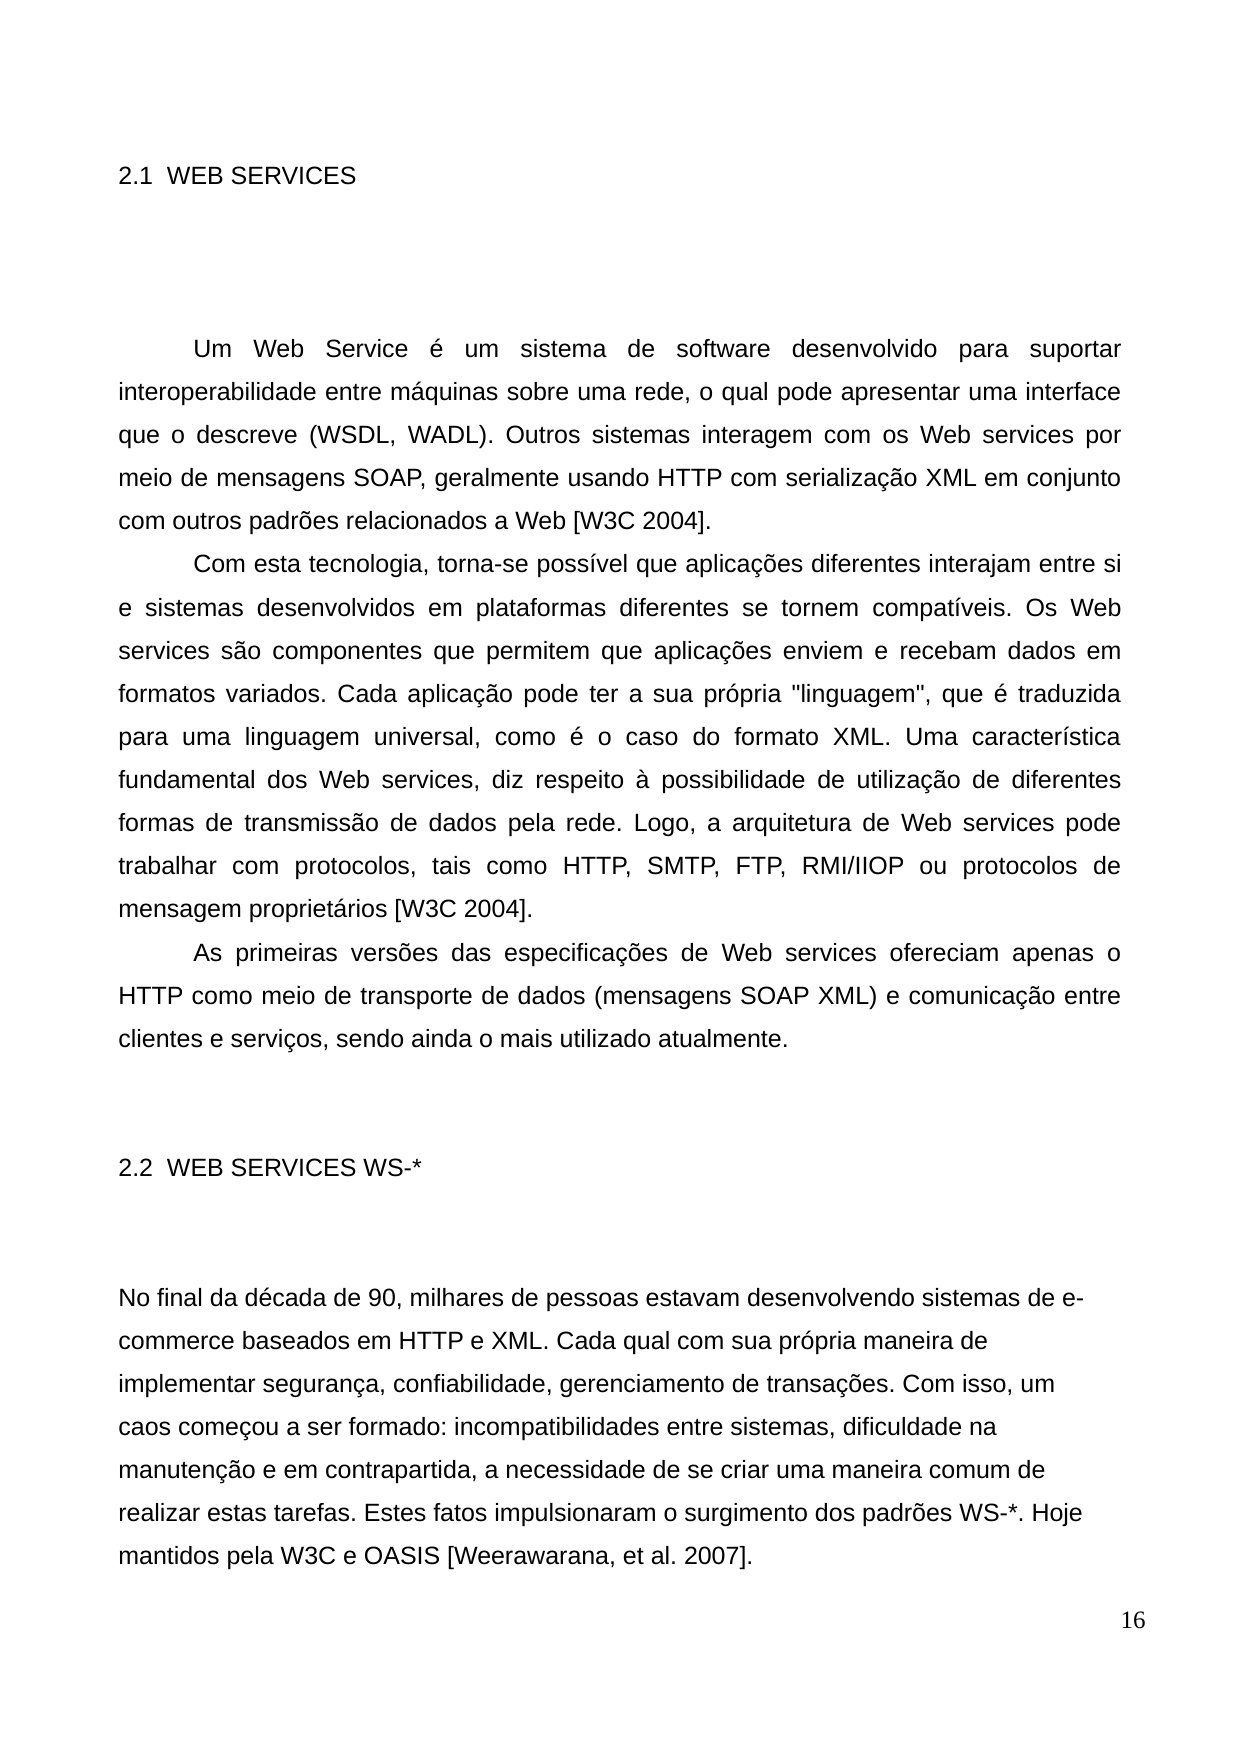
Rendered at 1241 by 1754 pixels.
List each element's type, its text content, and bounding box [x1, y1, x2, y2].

text No final da década de 90, milhares de pessoas estavam desenvolvendo sistemas de e- [118, 1282, 1123, 1311]
text Com esta tecnologia, torna-se possível que aplicações diferentes interajam entre si e sistemas desenvolvidos em plataformas diferentes se tornem compatíveis. Os Web services são componentes que permitem que aplicações enviem e recebam dados em formatos variados. Cada aplicação pode ter a sua própria "linguagem", que é traduzida para uma linguagem universal, como é o caso do formato XML. Uma característica fundamental dos Web services, diz respeito à possibilidade de utilização de diferentes formas de transmissão de dados pela rede. Logo, a arquitetura de Web services pode trabalhar com protocolos, tais como HTTP, SMTP, FTP, RMI/IIOP ou protocolos de mensagem proprietários [W3C 2004]. [118, 549, 1123, 923]
text Um Web Service é um sistema de software desenvolvido para suportar interoperabilidade entre máquinas sobre uma rede, o qual pode apresentar uma interface que o descreve (WSDL, WADL). Outros sistemas interagem com os Web services por meio de mensagens SOAP, geralmente usando HTTP com serialização XML em conjunto com outros padrões relacionados a Web [W3C 2004]. [118, 334, 1123, 535]
text 2.1 WEB SERVICES [118, 161, 1123, 190]
text commerce baseados em HTTP e XML. Cada qual com sua própria maneira de [118, 1326, 1123, 1354]
text caos começou a ser formado: incompatibilidades entre sistemas, dificuldade na [118, 1412, 1123, 1441]
text realizar estas tarefas. Estes fatos impulsionaram o surgimento dos padrões WS-*. Hoje [118, 1498, 1123, 1527]
text manutenção e em contrapartida, a necessidade de se criar uma maneira comum de [118, 1455, 1123, 1484]
text implementar segurança, confiabilidade, gerenciamento de transações. Com isso, um [118, 1369, 1123, 1397]
text As primeiras versões das especificações de Web services ofereciam apenas o HTTP como meio de transporte de dados (mensagens SOAP XML) e comunicação entre clientes e serviços, sendo ainda o mais utilizado atualmente. [118, 937, 1123, 1052]
text mantidos pela W3C e OASIS [Weerawarana, et al. 2007]. [118, 1541, 1123, 1570]
text 2.2 WEB SERVICES WS-* [118, 1153, 1123, 1182]
